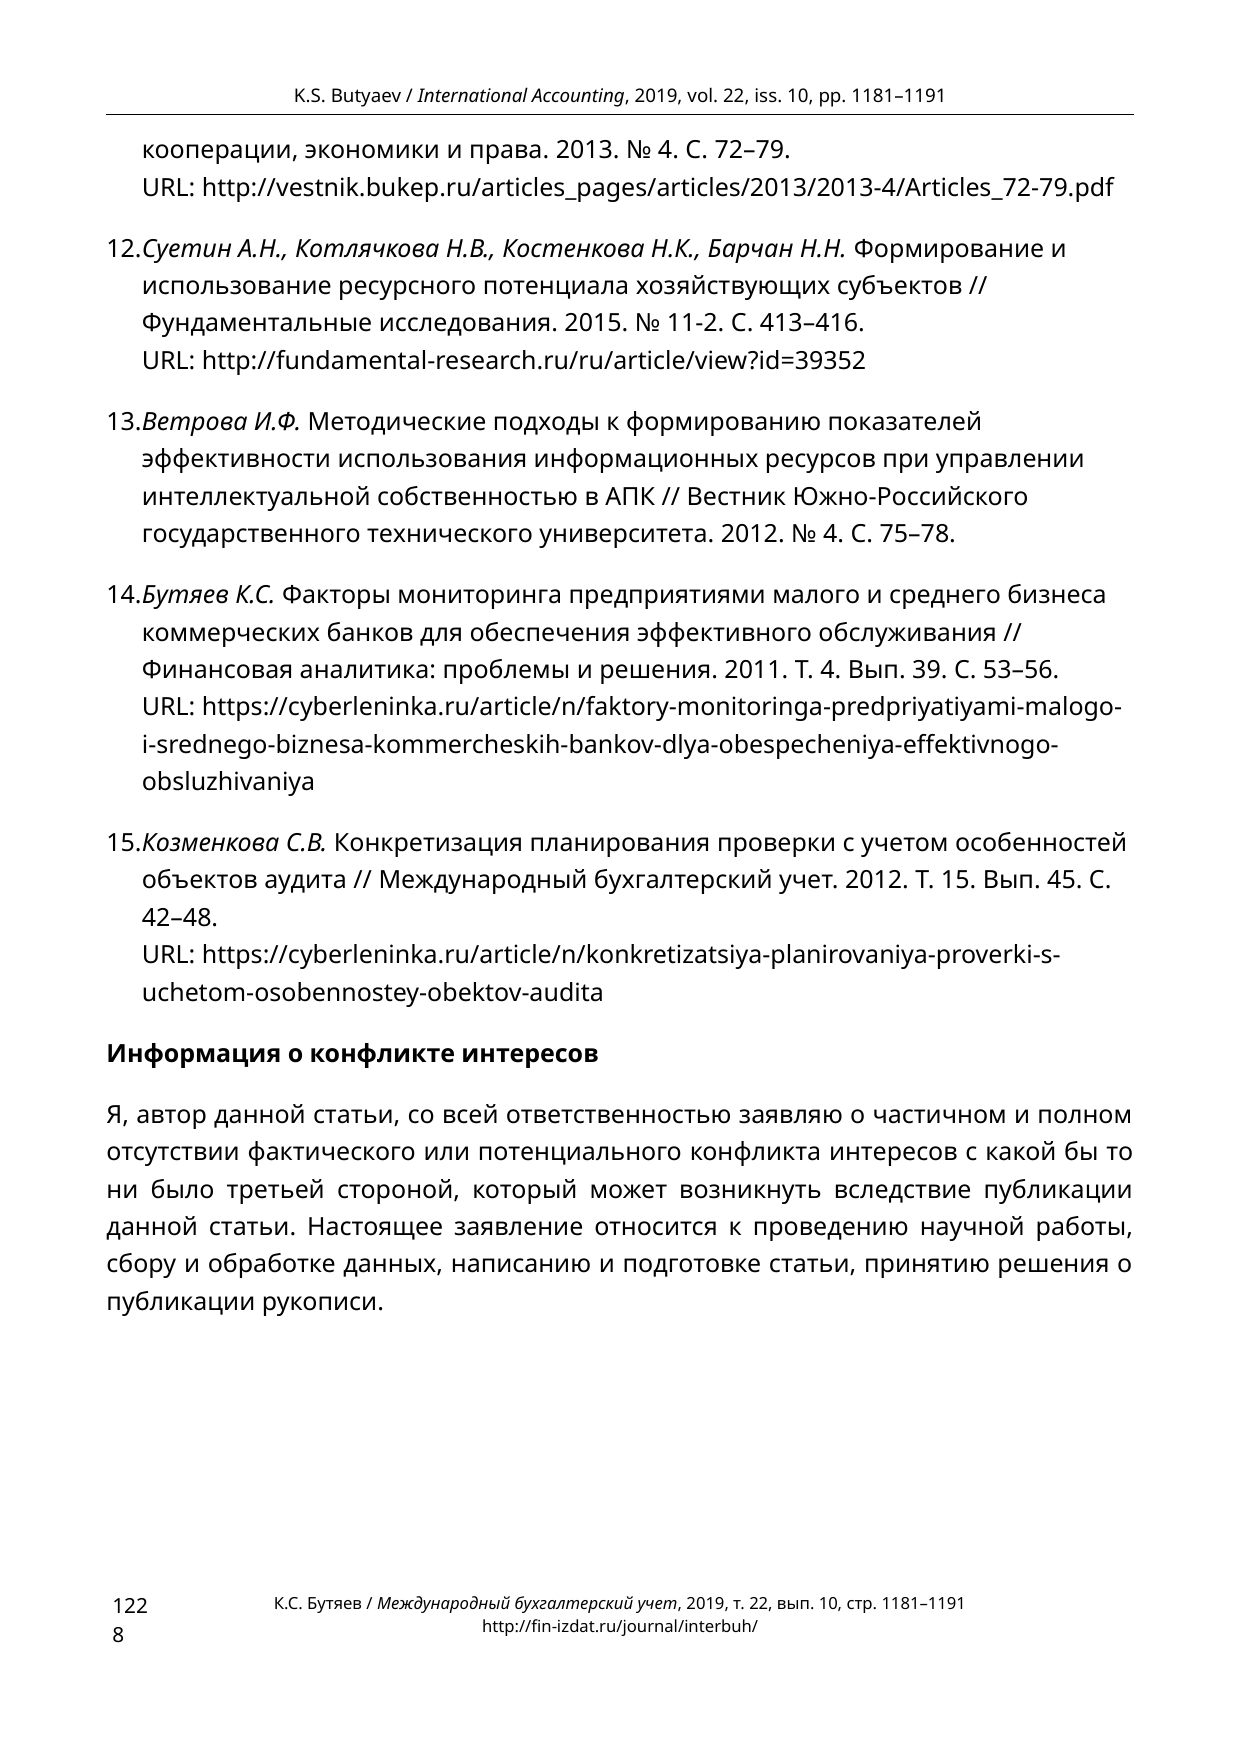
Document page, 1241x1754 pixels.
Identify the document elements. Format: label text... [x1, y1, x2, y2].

list Ветрова И.Ф. Методические подходы к формированию показателей эффективности использования информационных ресурсов при управлении интеллектуальной собственностью в АПК // Вестник Южно-Российского государственного технического университета. 2012. № 4. С. 75–78. [106, 403, 1134, 550]
list Козменкова С.В. Конкретизация планирования проверки с учетом особенностей объектов аудита // Международный бухгалтерский учет. 2012. Т. 15. Вып. 45. С. 42–48. URL: https://cyberleninka.ru/article/n/konkretizatsiya-planirovaniya-proverki-s-uchetom-osobennostey-obektov-audita [106, 825, 1134, 1008]
list Суетин А.Н., Котлячкова Н.В., Костенкова Н.К., Барчан Н.Н. Формирование и использование ресурсного потенциала хозяйствующих субъектов // Фундаментальные исследования. 2015. № 11-2. С. 413–416. URL: http://fundamental-research.ru/ru/article/view?id=39352 [106, 230, 1134, 377]
list кооперации, экономики и права. 2013. № 4. С. 72–79. URL: http://vestnik.bukep.ru/articles_pages/articles/2013/2013-4/Articles_72-79.pdf [106, 132, 1134, 203]
list Бутяев К.С. Факторы мониторинга предприятиями малого и среднего бизнеса коммерческих банков для обеспечения эффективного обслуживания // Финансовая аналитика: проблемы и решения. 2011. Т. 4. Вып. 39. С. 53–56. URL: https://cyberleninka.ru/article/n/faktory-monitoringa-predpriyatiyami-malogo-i-srednego-biznesa-kommercheskih-bankov-dlya-obespecheniya-effektivnogo-obsluzhivaniya [106, 577, 1134, 798]
text Информация о конфликте интересов [106, 1035, 1134, 1069]
text Я, автор данной статьи, со всей ответственностью заявляю о частичном и полном отсутствии фактического или потенциального конфликта интересов с какой бы то ни было третьей стороной, который может возникнуть вследствие публикации данной статьи. Настоящее заявление относится к проведению научной работы, сбору и обработке данных, написанию и подготовке статьи, принятию решения о публикации рукописи. [106, 1096, 1134, 1317]
